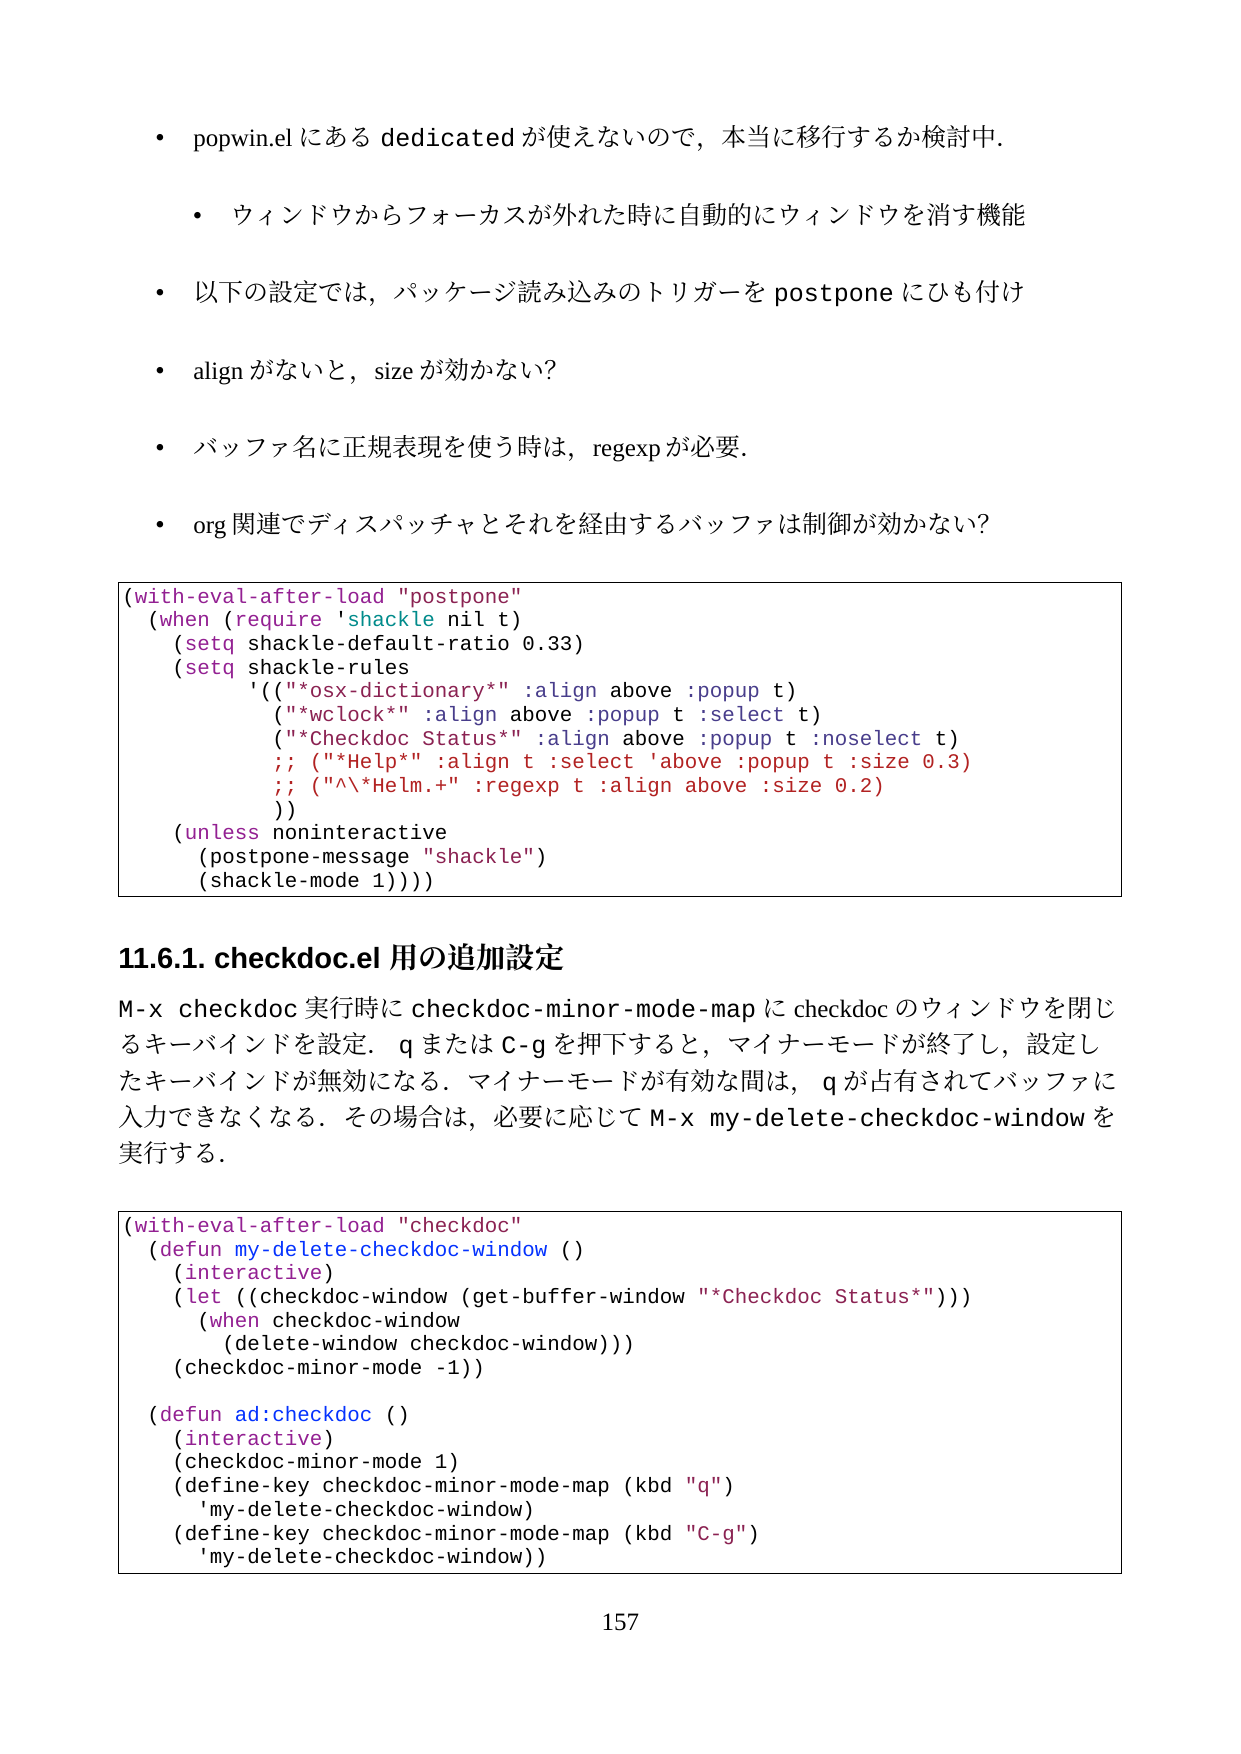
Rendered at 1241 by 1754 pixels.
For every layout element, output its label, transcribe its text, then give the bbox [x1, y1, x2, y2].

text (postpone-message "shackle") [119, 842, 1121, 866]
text (interactive) [119, 1258, 1121, 1282]
text (unless noninteractive [119, 818, 1121, 842]
text (delete-window checkdoc-window))) [119, 1329, 1121, 1353]
text ("*Checkdoc Status*" :align above :popup t :noselect t) [119, 724, 1121, 747]
list popwin.el にある dedicated が使えないので，本当に移行するか検討中． [156, 118, 1122, 183]
text (let ((checkdoc-window (get-buffer-window "*Checkdoc Status*"))) [119, 1282, 1121, 1306]
list ウィンドウからフォーカスが外れた時に自動的にウィンドウを消す機能 [193, 196, 1122, 260]
text (define-key checkdoc-minor-mode-map (kbd "q") [119, 1471, 1121, 1495]
text (defun ad:checkdoc () [119, 1400, 1121, 1424]
list バッファ名に正規表現を使う時は，regexpが必要． [156, 427, 1122, 492]
text )) [119, 795, 1121, 818]
text (with-eval-after-load "checkdoc" [119, 1212, 1121, 1235]
text ;; ("*Help*" :align t :select 'above :popup t :size 0.3) [119, 747, 1121, 771]
text M-x checkdoc 実行時に checkdoc-minor-mode-map に checkdoc のウィンドウを閉じるキーバインドを設定． q または C-g を押下すると，マイナーモードが終了し，設定したキーバインドが無効になる．マイナーモードが有効な間は， q が占有されてバッファに入力できなくなる．その場合は，必要に応じて M-x my-delete-checkdoc-window を実行する． [118, 989, 1122, 1199]
text ("*wclock*" :align above :popup t :select t) [119, 700, 1121, 724]
text 'my-delete-checkdoc-window)) [119, 1542, 1121, 1573]
text (interactive) [119, 1424, 1121, 1448]
text (setq shackle-rules [119, 653, 1121, 676]
text '(("*osx-dictionary*" :align above :popup t) [119, 676, 1121, 700]
list align がないと，size が効かない？ [156, 350, 1122, 415]
text (when (require 'shackle nil t) [119, 606, 1121, 629]
subtitle checkdoc.el 用の追加設定 [118, 934, 1122, 976]
text (checkdoc-minor-mode 1) [119, 1448, 1121, 1471]
text 'my-delete-checkdoc-window) [119, 1495, 1121, 1518]
text (setq shackle-default-ratio 0.33) [119, 629, 1121, 653]
text (defun my-delete-checkdoc-window () [119, 1235, 1121, 1258]
text (when checkdoc-window [119, 1306, 1121, 1329]
list 以下の設定では，パッケージ読み込みのトリガーを postpone にひも付け [156, 273, 1122, 338]
text (with-eval-after-load "postpone" [119, 583, 1121, 606]
text (define-key checkdoc-minor-mode-map (kbd "C-g") [119, 1518, 1121, 1542]
text ;; ("^\*Helm.+" :regexp t :align above :size 0.2) [119, 771, 1121, 795]
text (checkdoc-minor-mode -1)) [119, 1353, 1121, 1377]
list org関連でディスパッチャとそれを経由するバッファは制御が効かない？ [156, 505, 1122, 569]
text (shackle-mode 1)))) [119, 866, 1121, 896]
